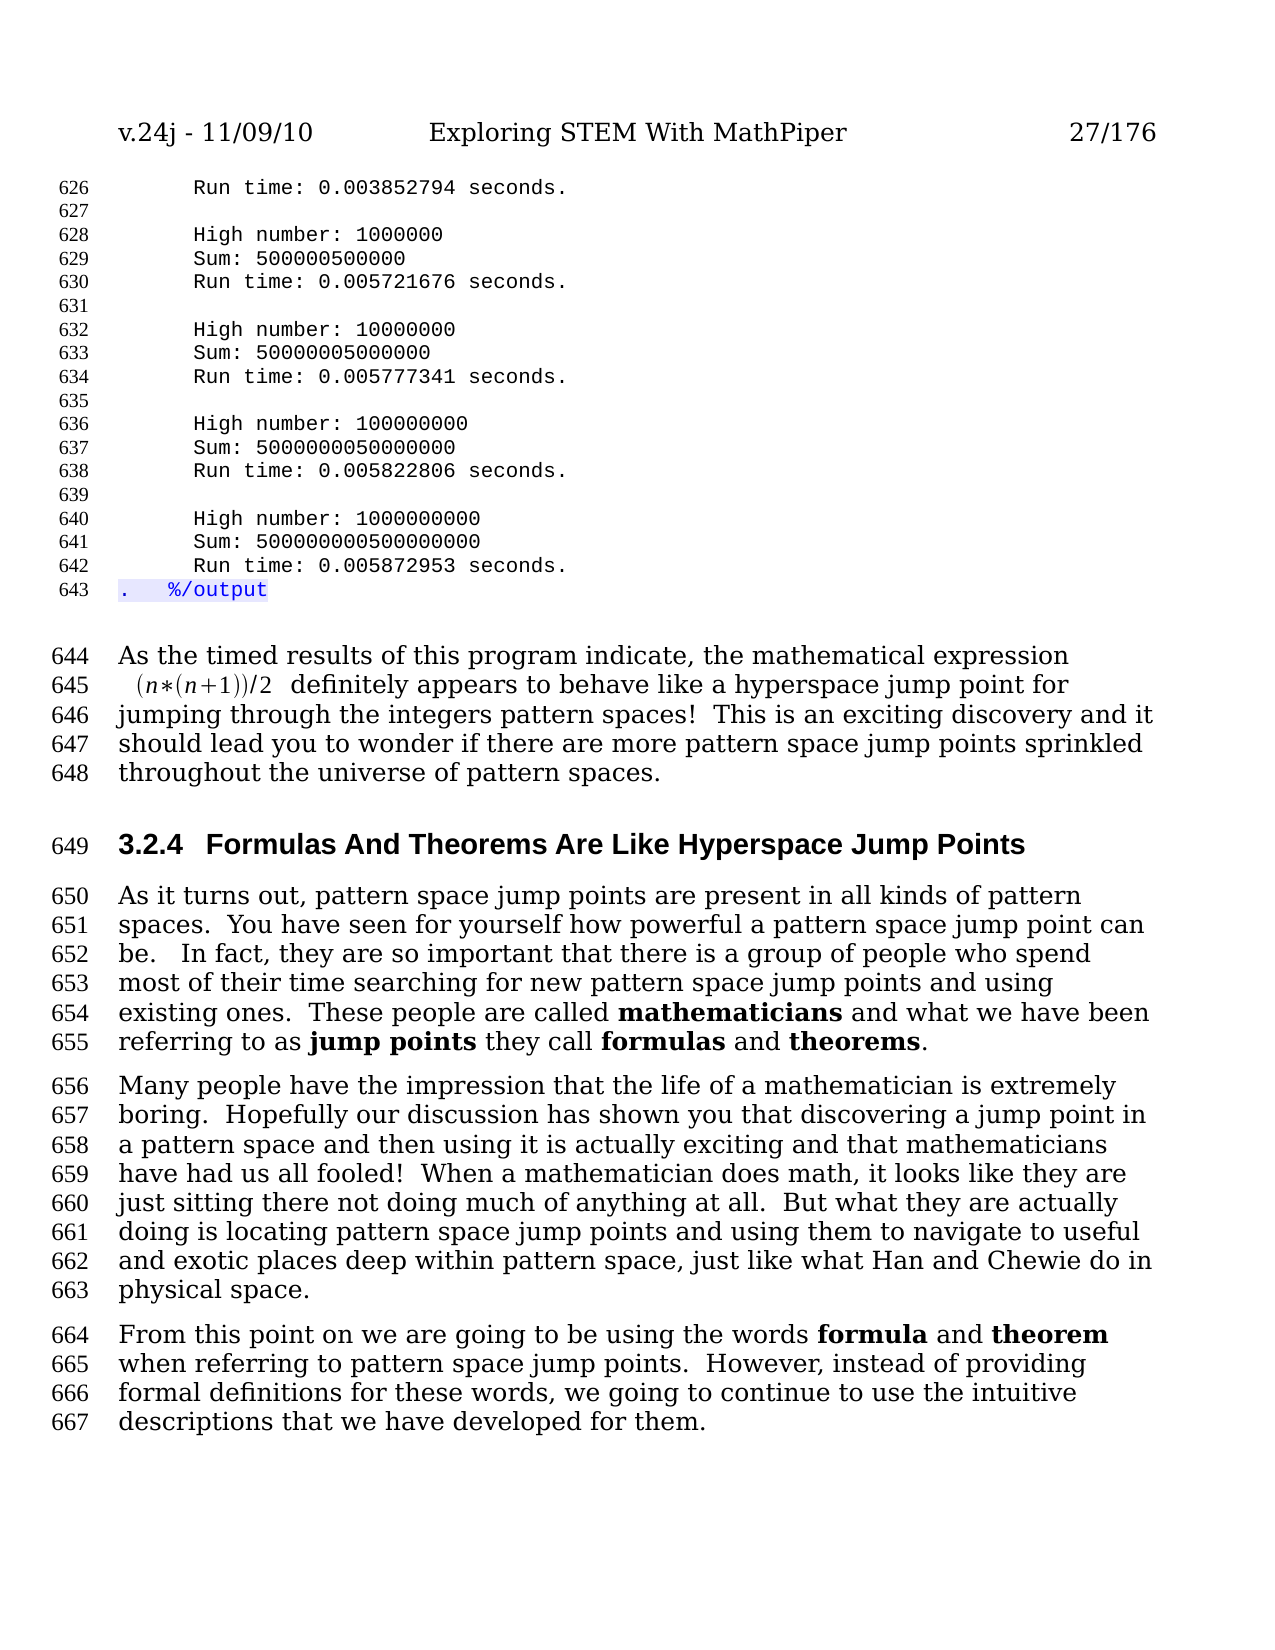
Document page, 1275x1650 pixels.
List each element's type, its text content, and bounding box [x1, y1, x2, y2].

text Many people have the impression that the life of a mathematician is extremely boring. Hopefully our discussion has shown you that discovering a jump point in a pattern space and then using it is actually exciting and that mathematicians have had us all fooled! When a mathematician does math, it looks like they are just sitting there not doing much of anything at all. But what they are actually doing is locating pattern space jump points and using them to navigate to useful and exotic places deep within pattern space, just like what Han and Chewie do in physical space. [118, 1072, 1157, 1305]
text Run time: 0.005777341 seconds. [118, 366, 1157, 389]
text Run time: 0.005721676 seconds. [118, 271, 1157, 295]
text Sum: 500000500000 [118, 248, 1157, 271]
text Sum: 5000000050000000 [118, 437, 1157, 461]
text Run time: 0.005822806 seconds. [118, 461, 1157, 484]
text As the timed results of this program indicate, the mathematical expressiondefinitely appears to behave like a hyperspace jump point for jumping through the integers pattern spaces! This is an exciting discovery and it should lead you to wonder if there are more pattern space jump points sprinkled throughout the universe of pattern spaces. [118, 641, 1157, 788]
text Sum: 500000000500000000 [118, 531, 1157, 555]
subtitle Formulas And Theorems Are Like Hyperspace Jump Points [118, 827, 1157, 860]
text Run time: 0.003852794 seconds. [118, 177, 1157, 200]
text High number: 1000000000 [118, 508, 1157, 531]
text Run time: 0.005872953 seconds. [118, 555, 1157, 579]
text High number: 1000000 [118, 224, 1157, 248]
text . %/output [118, 579, 1157, 602]
text Sum: 50000005000000 [118, 342, 1157, 366]
text From this point on we are going to be using the words formula and theorem when referring to pattern space jump points. However, instead of providing formal definitions for these words, we going to continue to use the intuitive descriptions that we have developed for them. [118, 1320, 1157, 1437]
text As it turns out, pattern space jump points are present in all kinds of pattern spaces. You have seen for yourself how powerful a pattern space jump point can be. In fact, they are so important that there is a group of people who spend most of their time searching for new pattern space jump points and using existing ones. These people are called mathematicians and what we have been referring to as jump points they call formulas and theorems. [118, 881, 1157, 1057]
text High number: 10000000 [118, 319, 1157, 342]
text High number: 100000000 [118, 413, 1157, 437]
